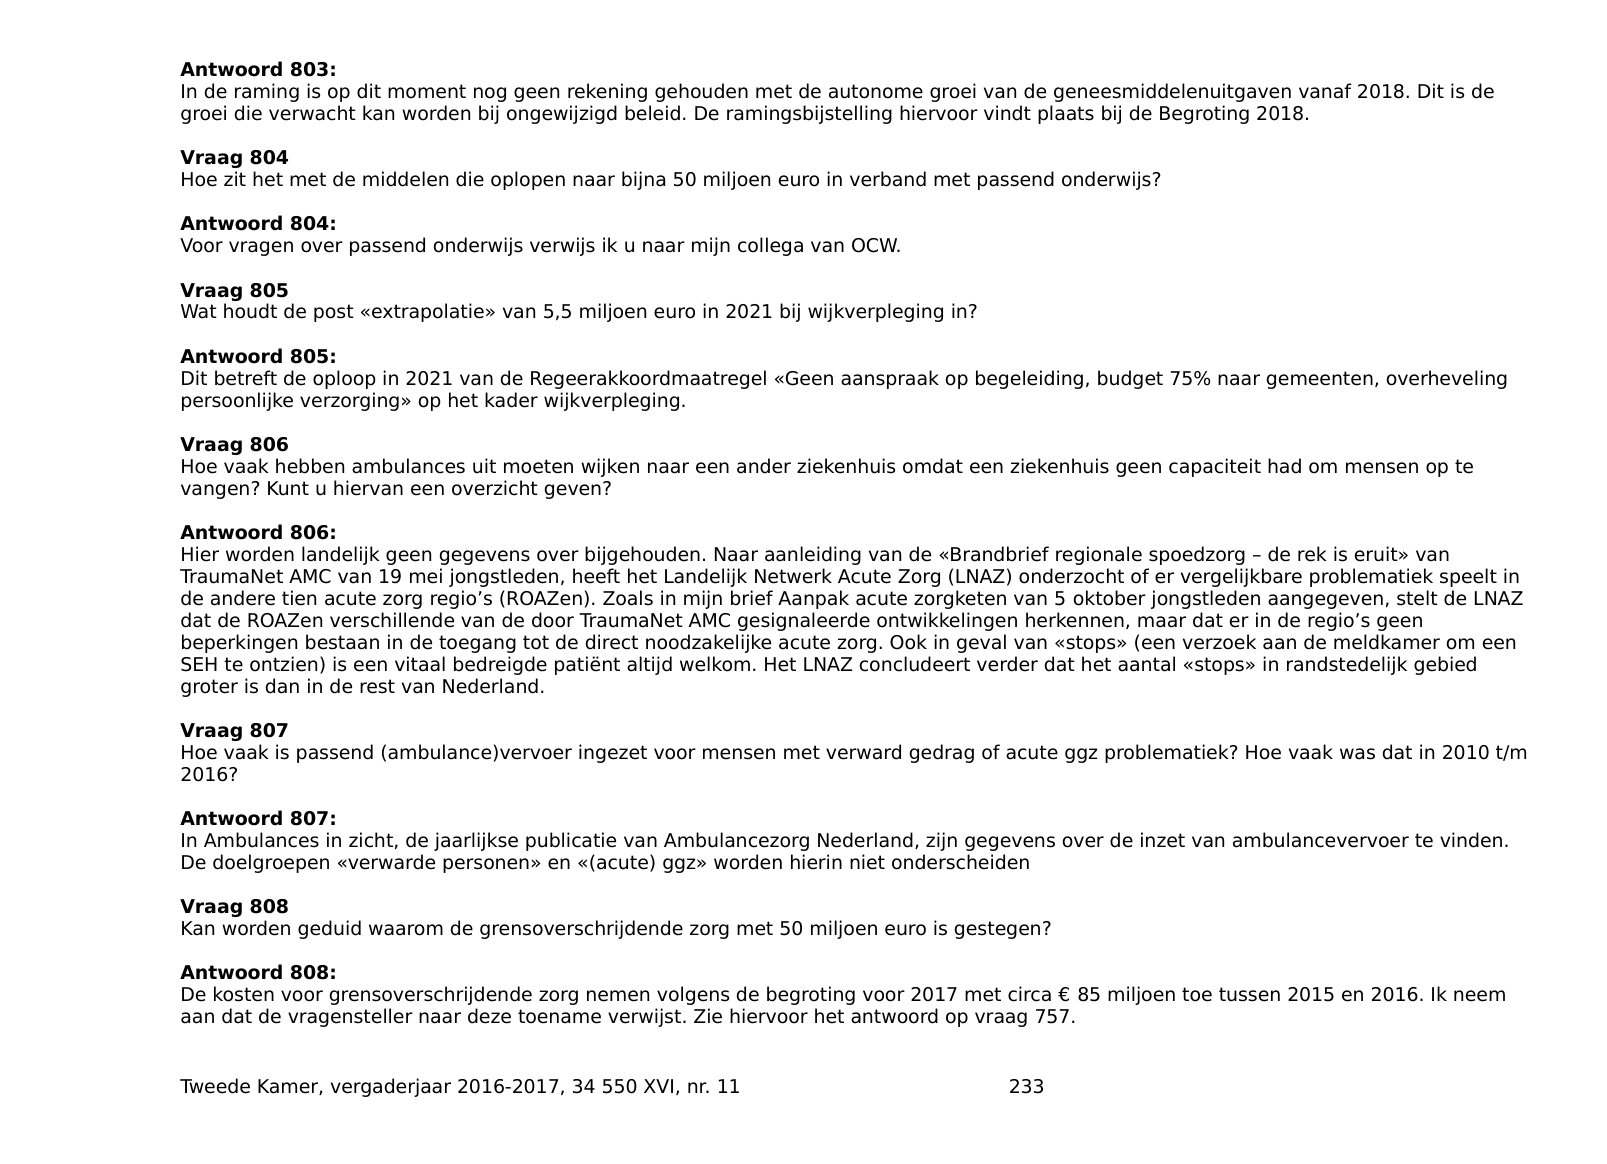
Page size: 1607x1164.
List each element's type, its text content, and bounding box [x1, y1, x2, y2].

text De kosten voor grensoverschrijdende zorg nemen volgens de begroting voor 2017 met circa € 85 miljoen toe tussen 2015 en 2016. Ik neem aan dat de vragensteller naar deze toename verwijst. Zie hiervoor het antwoord op vraag 757. [180, 984, 1529, 1028]
text Wat houdt de post «extrapolatie» van 5,5 miljoen euro in 2021 bij wijkverpleging in? [180, 301, 1529, 323]
text Vraag 804 [180, 147, 1529, 169]
text Antwoord 806: [180, 522, 1529, 544]
text Vraag 806 [180, 434, 1529, 456]
text Antwoord 805: [180, 346, 1529, 368]
text Hoe vaak hebben ambulances uit moeten wijken naar een ander ziekenhuis omdat een ziekenhuis geen capaciteit had om mensen op te vangen? Kunt u hiervan een overzicht geven? [180, 456, 1529, 500]
text Antwoord 808: [180, 962, 1529, 984]
text Antwoord 804: [180, 213, 1529, 235]
text Vraag 807 [180, 720, 1529, 742]
text Dit betreft de oploop in 2021 van de Regeerakkoordmaatregel «Geen aanspraak op begeleiding, budget 75% naar gemeenten, overheveling persoonlijke verzorging» op het kader wijkverpleging. [180, 368, 1529, 412]
text Antwoord 803: [180, 59, 1529, 81]
text In Ambulances in zicht, de jaarlijkse publicatie van Ambulancezorg Nederland, zijn gegevens over de inzet van ambulancevervoer te vinden. De doelgroepen «verwarde personen» en «(acute) ggz» worden hierin niet onderscheiden [180, 830, 1529, 874]
text Voor vragen over passend onderwijs verwijs ik u naar mijn collega van OCW. [180, 235, 1529, 257]
text Hier worden landelijk geen gegevens over bijgehouden. Naar aanleiding van de «Brandbrief regionale spoedzorg – de rek is eruit» van TraumaNet AMC van 19 mei jongstleden, heeft het Landelijk Netwerk Acute Zorg (LNAZ) onderzocht of er vergelijkbare problematiek speelt in de andere tien acute zorg regio’s (ROAZen). Zoals in mijn brief Aanpak acute zorgketen van 5 oktober jongstleden aangegeven, stelt de LNAZ dat de ROAZen verschillende van de door TraumaNet AMC gesignaleerde ontwikkelingen herkennen, maar dat er in de regio’s geen beperkingen bestaan in de toegang tot de direct noodzakelijke acute zorg. Ook in geval van «stops» (een verzoek aan de meldkamer om een SEH te ontzien) is een vitaal bedreigde patiënt altijd welkom. Het LNAZ concludeert verder dat het aantal «stops» in randstedelijk gebied groter is dan in de rest van Nederland. [180, 544, 1529, 698]
text Vraag 805 [180, 279, 1529, 301]
text Hoe vaak is passend (ambulance)vervoer ingezet voor mensen met verward gedrag of acute ggz problematiek? Hoe vaak was dat in 2010 t/m 2016? [180, 742, 1529, 786]
text Vraag 808 [180, 896, 1529, 918]
text Kan worden geduid waarom de grensoverschrijdende zorg met 50 miljoen euro is gestegen? [180, 918, 1529, 940]
text Antwoord 807: [180, 808, 1529, 830]
text In de raming is op dit moment nog geen rekening gehouden met de autonome groei van de geneesmiddelenuitgaven vanaf 2018. Dit is de groei die verwacht kan worden bij ongewijzigd beleid. De ramingsbijstelling hiervoor vindt plaats bij de Begroting 2018. [180, 81, 1529, 125]
text Hoe zit het met de middelen die oplopen naar bijna 50 miljoen euro in verband met passend onderwijs? [180, 169, 1529, 191]
